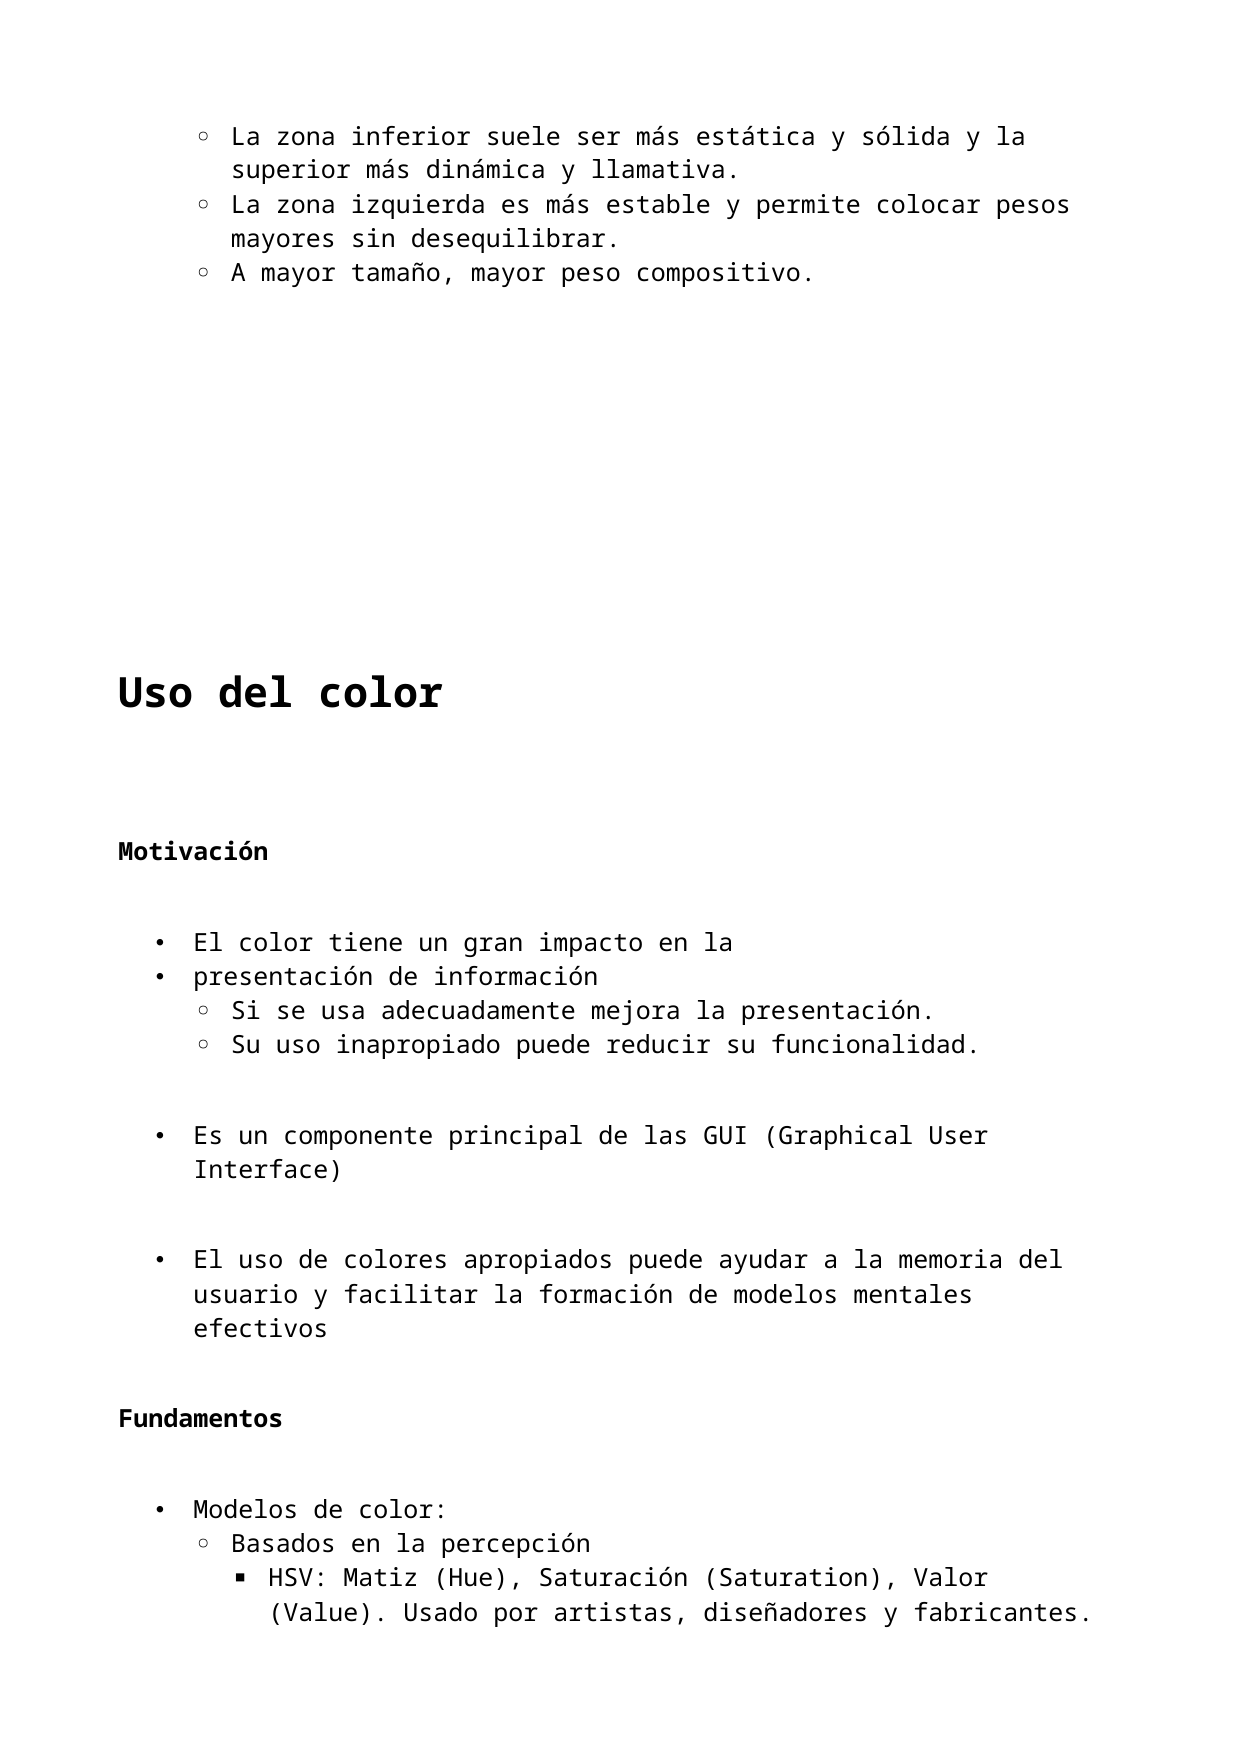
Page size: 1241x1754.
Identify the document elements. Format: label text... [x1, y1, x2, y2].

list La zona izquierda es más estable y permite colocar pesos mayores sin desequilibrar. [193, 186, 1122, 254]
list La zona inferior suele ser más estática y sólida y la superior más dinámica y llamativa. [193, 118, 1122, 186]
list Basados en la percepción [193, 1526, 1122, 1560]
list Su uso inapropiado puede reducir su funcionalidad. [193, 1026, 1122, 1061]
text Fundamentos [118, 1401, 1122, 1435]
list HSV: Matiz (Hue), Saturación (Saturation), Valor (Value). Usado por artistas, diseñadores y fabricantes. [231, 1560, 1122, 1628]
list El color tiene un gran impacto en la [156, 924, 1122, 958]
list El uso de colores apropiados puede ayudar a la memoria del usuario y facilitar la formación de modelos mentales efectivos [156, 1242, 1122, 1344]
text Uso del color [118, 663, 1122, 720]
list Si se usa adecuadamente mejora la presentación. [193, 992, 1122, 1026]
list Es un componente principal de las GUI (Graphical User Interface) [156, 1117, 1122, 1185]
list presentación de información [156, 958, 1122, 992]
text Motivación [118, 833, 1122, 867]
list A mayor tamaño, mayor peso compositivo. [193, 254, 1122, 288]
list Modelos de color: [156, 1492, 1122, 1526]
